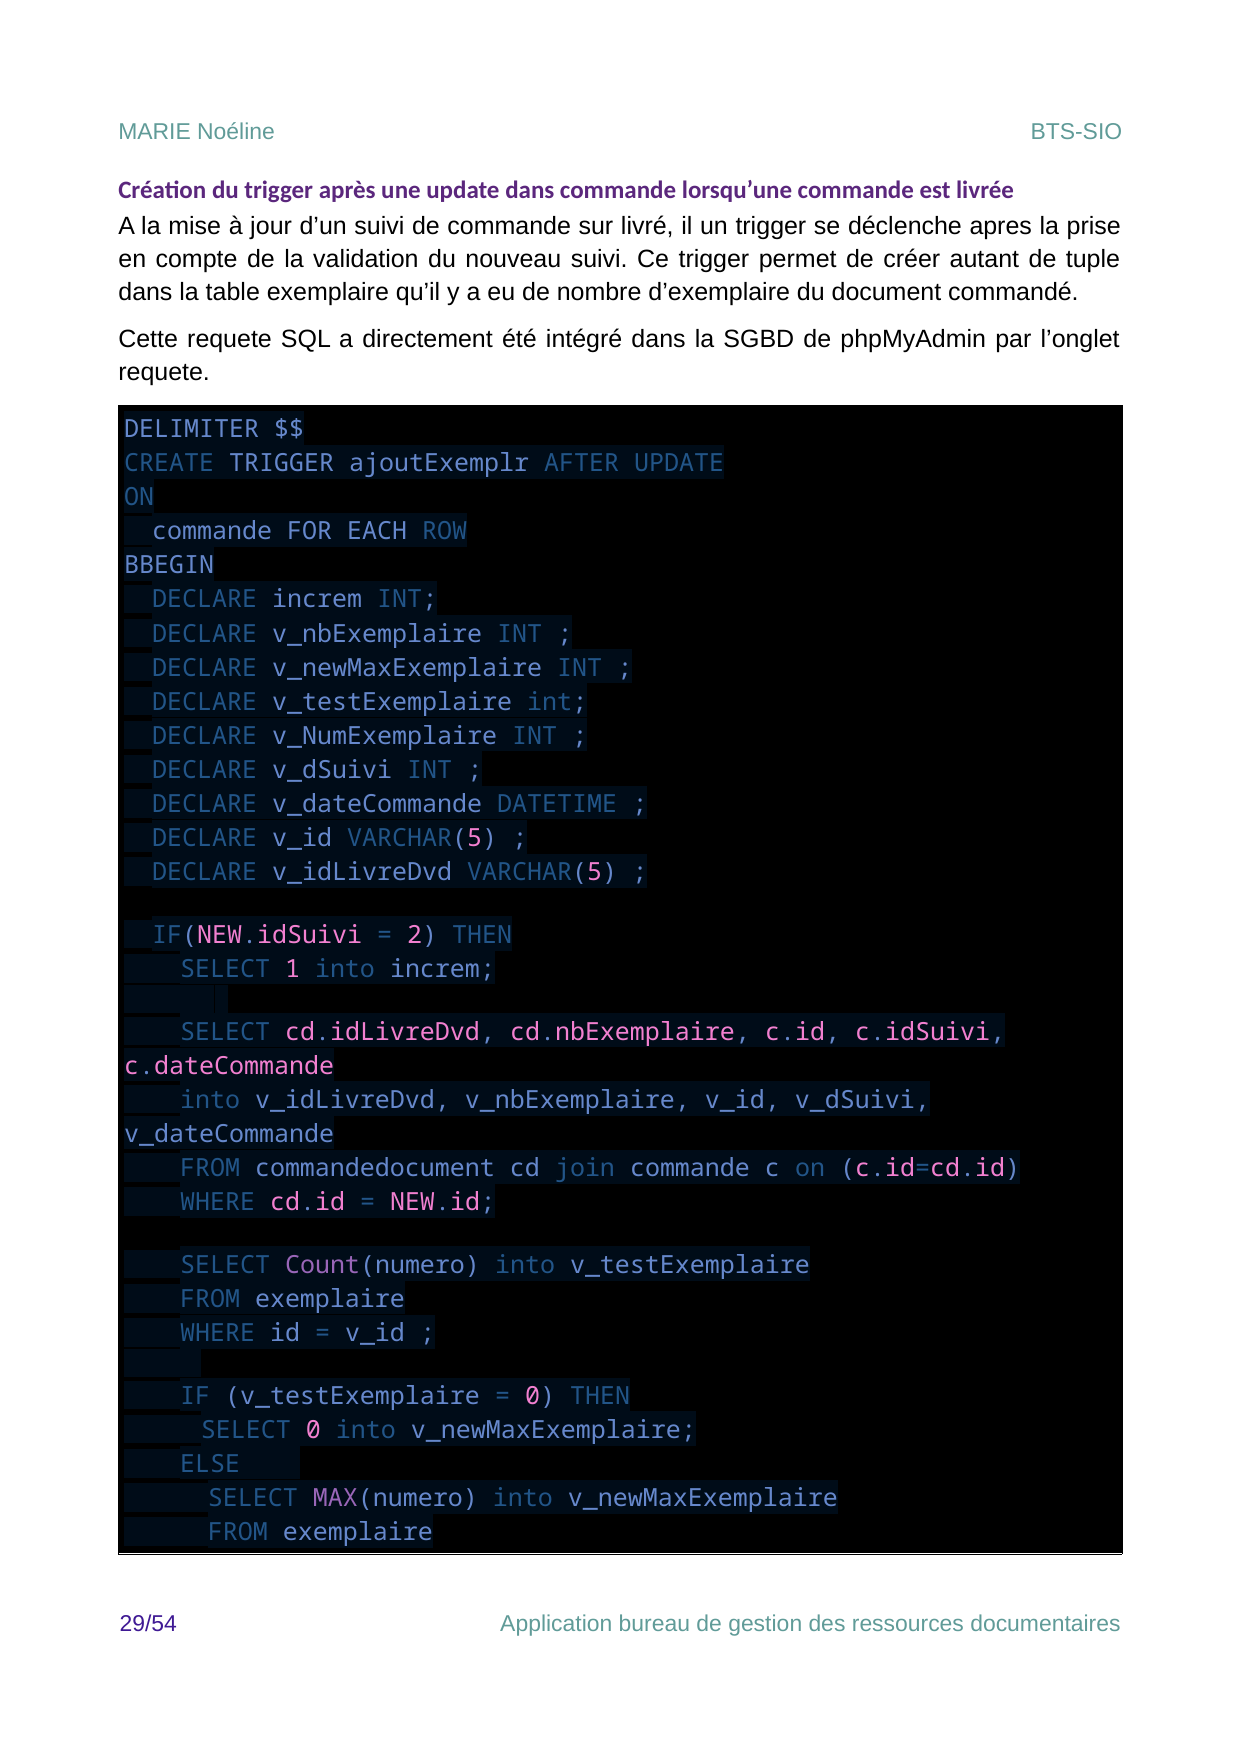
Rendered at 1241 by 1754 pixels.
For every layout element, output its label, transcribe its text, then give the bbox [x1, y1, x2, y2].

text A la mise à jour d’un suivi de commande sur livré, il un trigger se déclenche apres la prise en compte de la validation du nouveau suivi. Ce trigger permet de créer autant de tuple dans la table exemplaire qu’il y a eu de nombre d’exemplaire du document commandé. [118, 211, 1122, 306]
table_header DELIMITER $$ CREATE TRIGGER ajoutExemplr AFTER UPDATE ON commande FOR EACH ROW BBEGIN DECLARE increm INT; DECLARE v_nbExemplaire INT ; DECLARE v_newMaxExemplaire INT ; DECLARE v_testExemplaire int; DECLARE v_NumExemplaire INT ; DECLARE v_dSuivi INT ; DECLARE v_dateCommande DATETIME ; DECLARE v_id VARCHAR(5) ; DECLARE v_idLivreDvd VARCHAR(5) ; IF(NEW.idSuivi = 2) THEN SELECT 1 into increm; SELECT cd.idLivreDvd, cd.nbExemplaire, c.id, c.idSuivi, c.dateCommande into v_idLivreDvd, v_nbExemplaire, v_id, v_dSuivi, v_dateCommande FROM commandedocument cd join commande c on (c.id=cd.id) WHERE cd.id = NEW.id; SELECT Count(numero) into v_testExemplaire FROM exemplaire WHERE id = v_id ; IF (v_testExemplaire = 0) THEN SELECT 0 into v_newMaxExemplaire; ELSE SELECT MAX(numero) into v_newMaxExemplaire FROM exemplaire [119, 406, 1122, 1553]
text Cette requete SQL a directement été intégré dans la SGBD de phpMyAdmin par l’onglet requete. [118, 324, 1122, 386]
subtitle Création du trigger après une update dans commande lorsqu’une commande est livrée [118, 174, 1122, 204]
